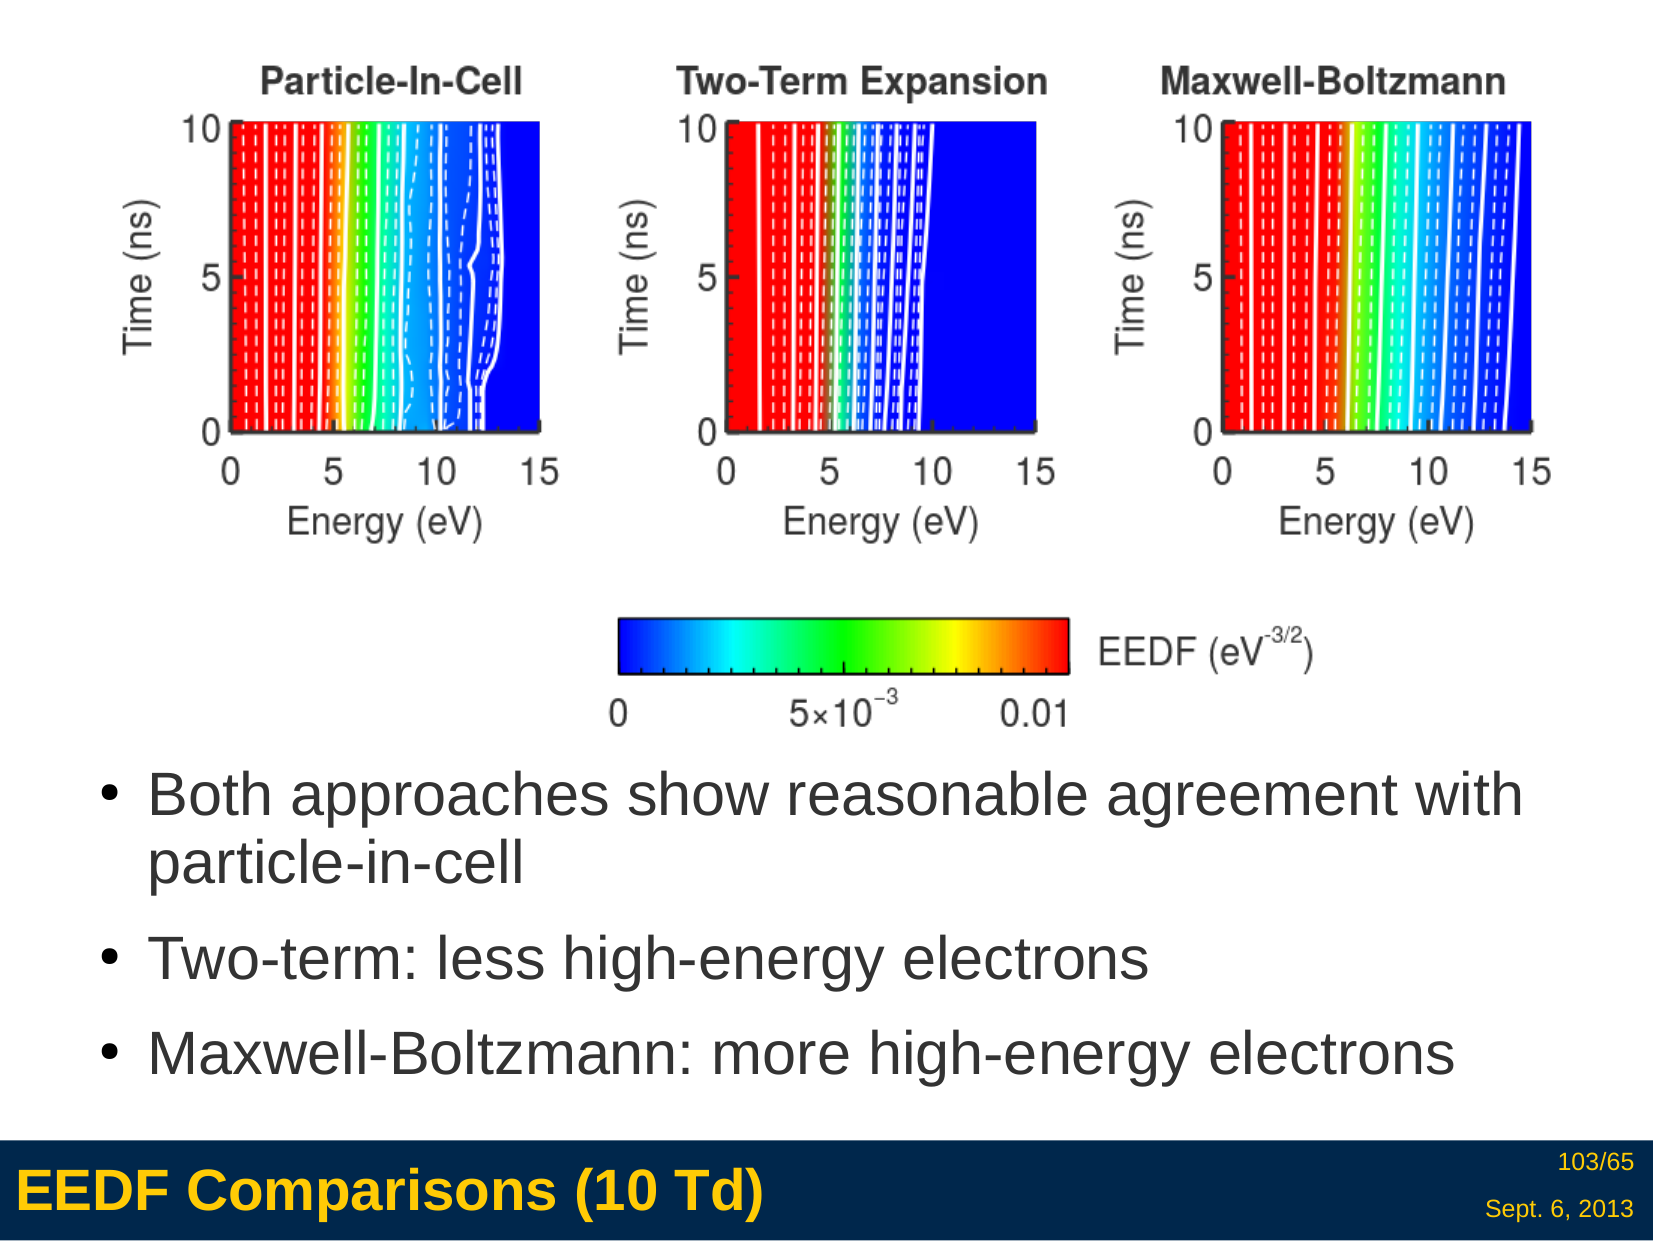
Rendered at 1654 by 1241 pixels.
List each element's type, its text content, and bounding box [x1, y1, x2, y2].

title EEDF Comparisons (10 Td) [14, 1140, 1380, 1241]
picture [81, 57, 1569, 733]
list Both approaches show reasonable agreement with particle-in-cell Two-term: less high-energy electrons Maxwell-Boltzmann: more high-energy electrons [82, 757, 1571, 1090]
